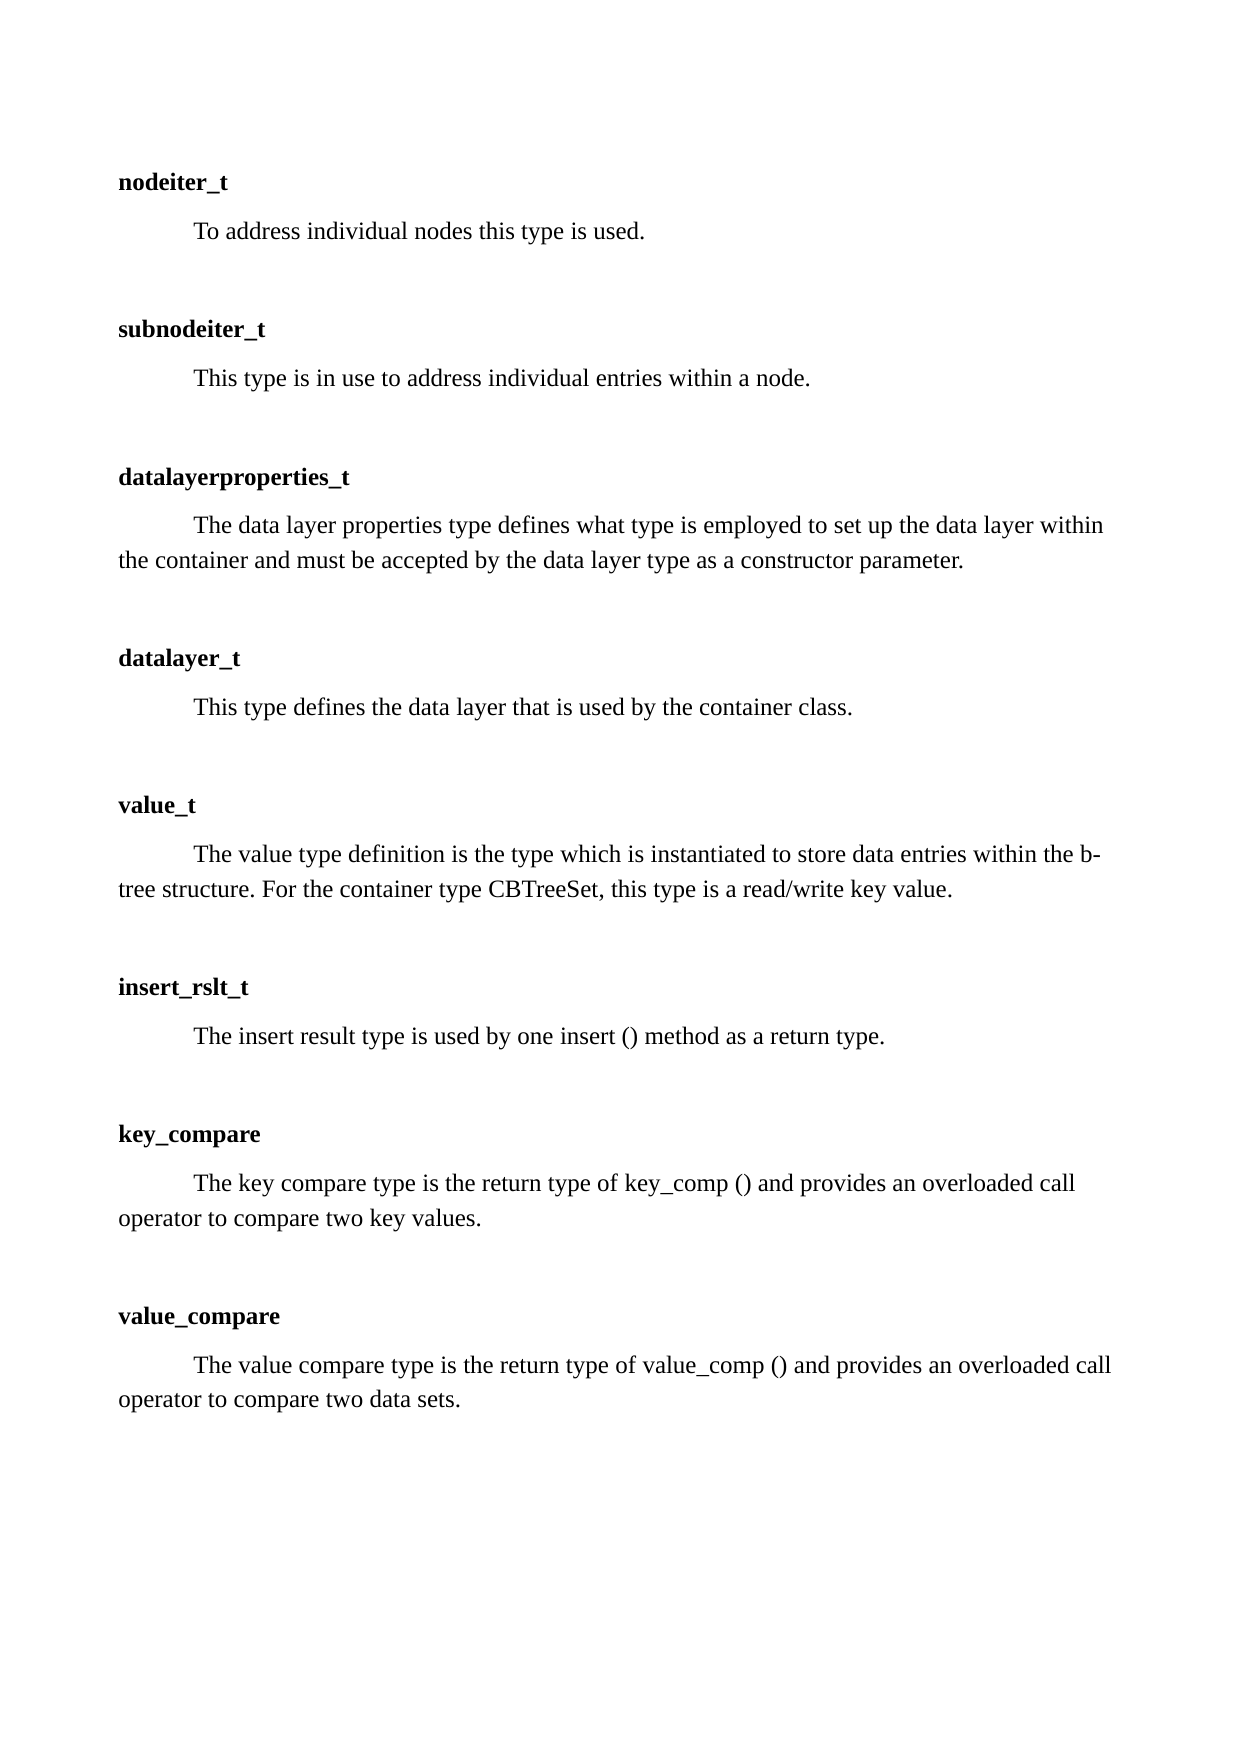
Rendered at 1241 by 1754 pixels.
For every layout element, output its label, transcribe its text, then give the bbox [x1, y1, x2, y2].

text The value type definition is the type which is instantiated to store data entries within the b-tree structure. For the container type CBTreeSet, this type is a read/write key value. [118, 839, 1122, 903]
text value_compare [118, 1301, 1122, 1330]
text The data layer properties type defines what type is employed to set up the data layer within the container and must be accepted by the data layer type as a constructor parameter. [118, 511, 1122, 574]
text The key compare type is the return type of key_comp () and provides an overloaded call operator to compare two key values. [118, 1168, 1122, 1232]
text The insert result type is used by one insert () method as a return type. [118, 1021, 1122, 1050]
text key_compare [118, 1119, 1122, 1148]
text datalayerproperties_t [118, 462, 1122, 490]
text The value compare type is the return type of value_comp () and provides an overloaded call operator to compare two data sets. [118, 1350, 1122, 1413]
text insert_rslt_t [118, 972, 1122, 1001]
text nodeiter_t [118, 167, 1122, 196]
text value_t [118, 790, 1122, 819]
text This type defines the data layer that is used by the container class. [118, 692, 1122, 721]
text datalayer_t [118, 643, 1122, 672]
text subnodeiter_t [118, 314, 1122, 343]
text To address individual nodes this type is used. [118, 216, 1122, 245]
text This type is in use to address individual entries within a node. [118, 363, 1122, 392]
